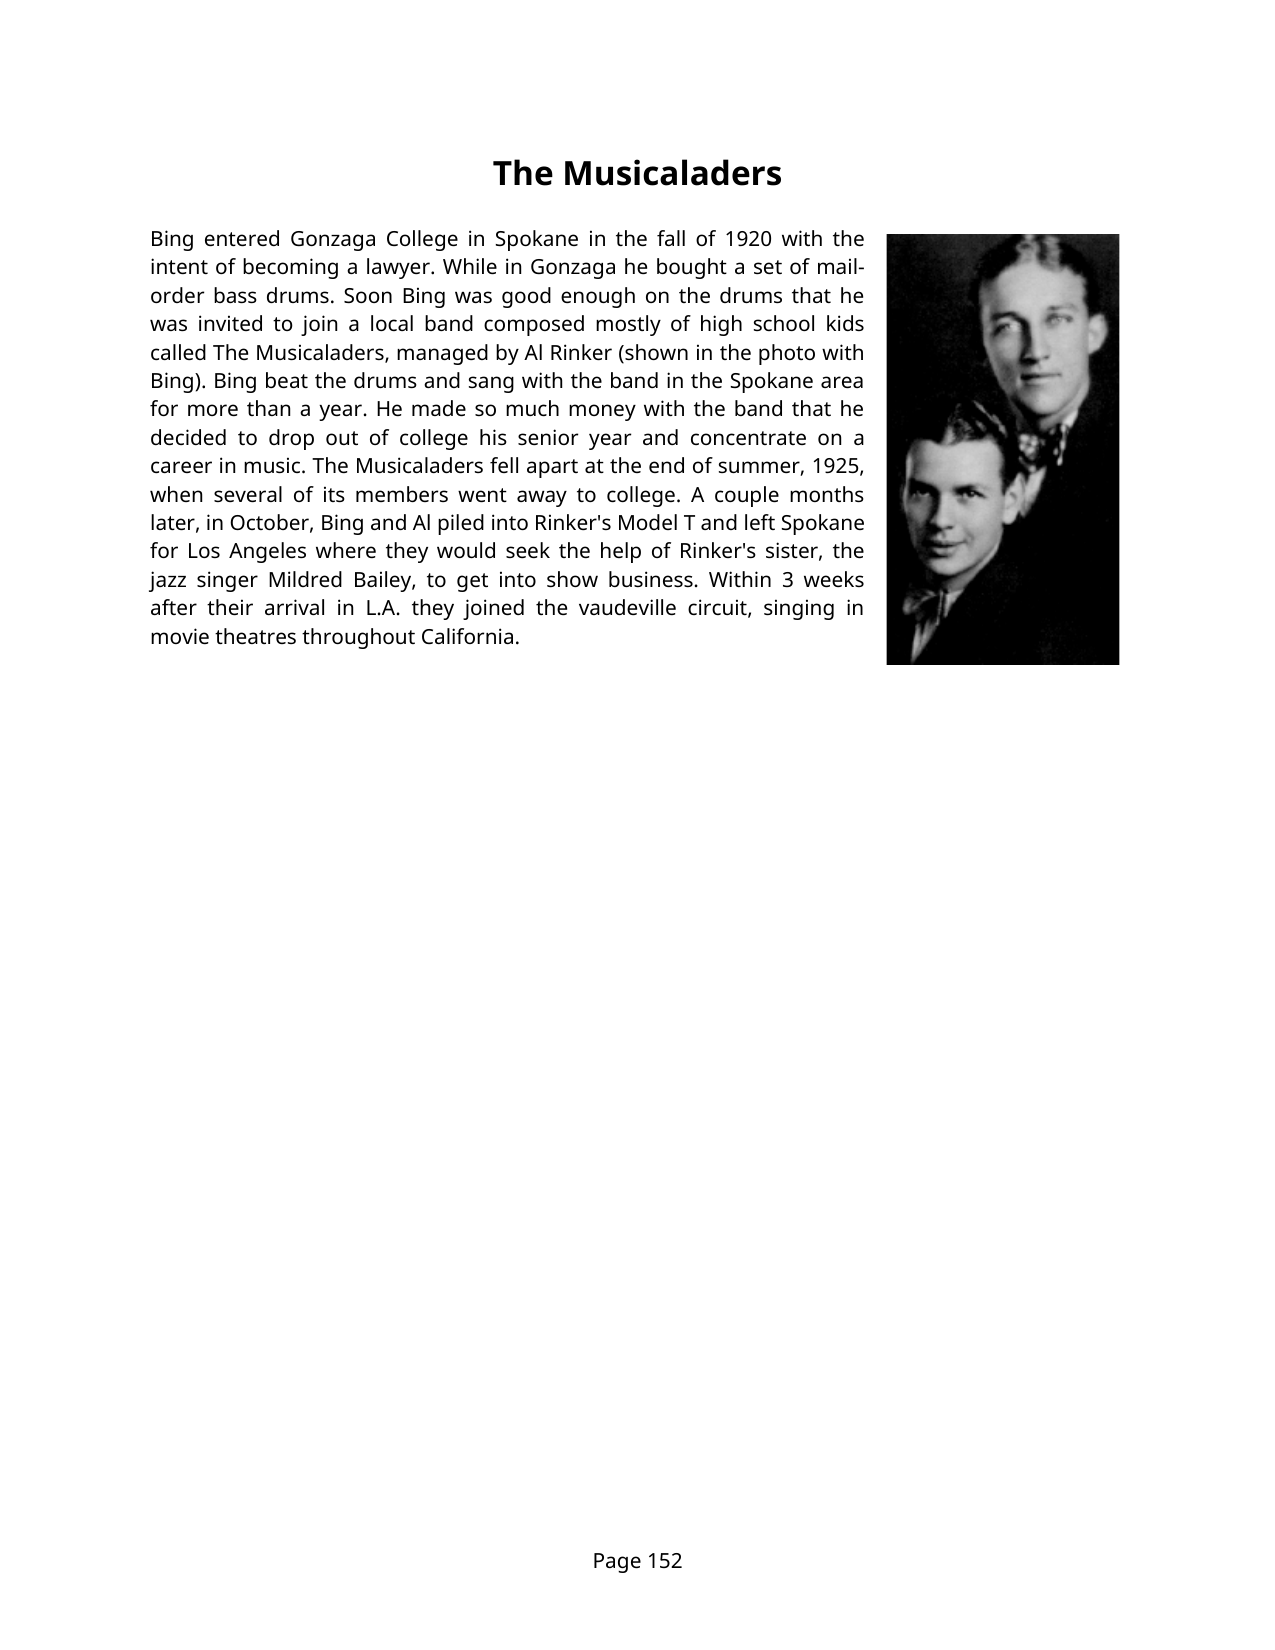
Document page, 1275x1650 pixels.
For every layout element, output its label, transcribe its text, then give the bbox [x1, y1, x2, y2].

text The Musicaladers [150, 150, 1125, 195]
picture [886, 234, 1120, 665]
text Bing entered Gonzaga College in Spokane in the fall of 1920 with the intent of becoming a lawyer. While in Gonzaga he bought a set of mail-order bass drums. Soon Bing was good enough on the drums that he was invited to join a local band composed mostly of high school kids called The Musicaladers, managed by Al Rinker (shown in the photo with Bing). Bing beat the drums and sang with the band in the Spokane area for more than a year. He made so much money with the band that he decided to drop out of college his senior year and concentrate on a career in music. The Musicaladers fell apart at the end of summer, 1925, when several of its members went away to college. A couple months later, in October, Bing and Al piled into Rinker's Model T and left Spokane for Los Angeles where they would seek the help of Rinker's sister, the jazz singer Mildred Bailey, to get into show business. Within 3 weeks after their arrival in L.A. they joined the vaudeville circuit, singing in movie theatres throughout California. [150, 224, 1125, 666]
